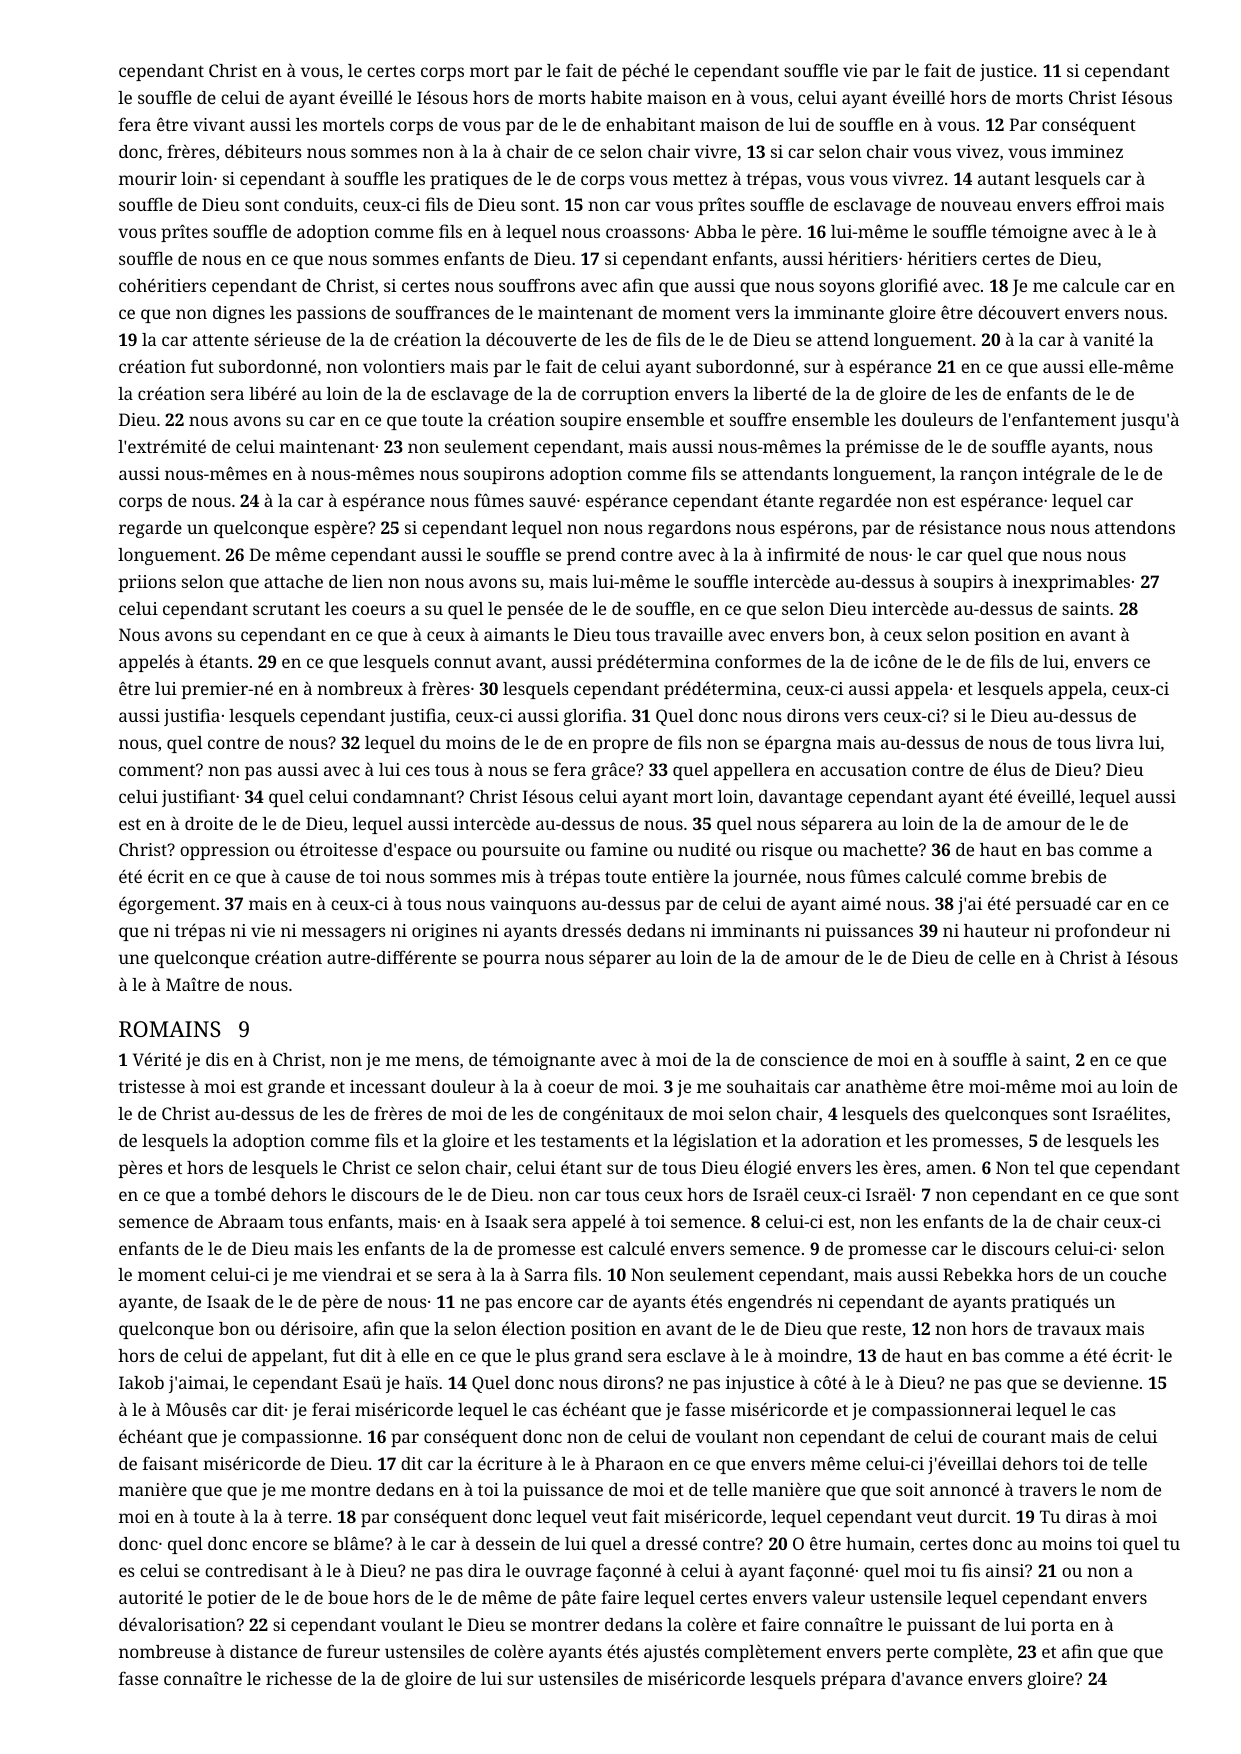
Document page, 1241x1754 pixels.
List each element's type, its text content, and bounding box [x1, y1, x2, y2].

text ROMAINS 9 [118, 1014, 1181, 1044]
text cependant Christ en à vous, le certes corps mort par le fait de péché le cependant souffle vie par le fait de justice. 11 si cependant le souffle de celui de ayant éveillé le Iésous hors de morts habite maison en à vous, celui ayant éveillé hors de morts Christ Iésous fera être vivant aussi les mortels corps de vous par de le de enhabitant maison de lui de souffle en à vous. 12 Par conséquent donc, frères, débiteurs nous sommes non à la à chair de ce selon chair vivre, 13 si car selon chair vous vivez, vous imminez mourir loin· si cependant à souffle les pratiques de le de corps vous mettez à trépas, vous vous vivrez. 14 autant lesquels car à souffle de Dieu sont conduits, ceux-ci fils de Dieu sont. 15 non car vous prîtes souffle de esclavage de nouveau envers effroi mais vous prîtes souffle de adoption comme fils en à lequel nous croassons· Abba le père. 16 lui-même le souffle témoigne avec à le à souffle de nous en ce que nous sommes enfants de Dieu. 17 si cependant enfants, aussi héritiers· héritiers certes de Dieu, cohéritiers cependant de Christ, si certes nous souffrons avec afin que aussi que nous soyons glorifié avec. 18 Je me calcule car en ce que non dignes les passions de souffrances de le maintenant de moment vers la imminante gloire être découvert envers nous. 19 la car attente sérieuse de la de création la découverte de les de fils de le de Dieu se attend longuement. 20 à la car à vanité la création fut subordonné, non volontiers mais par le fait de celui ayant subordonné, sur à espérance 21 en ce que aussi elle-même la création sera libéré au loin de la de esclavage de la de corruption envers la liberté de la de gloire de les de enfants de le de Dieu. 22 nous avons su car en ce que toute la création soupire ensemble et souffre ensemble les douleurs de l'enfantement jusqu'à l'extrémité de celui maintenant· 23 non seulement cependant, mais aussi nous-mêmes la prémisse de le de souffle ayants, nous aussi nous-mêmes en à nous-mêmes nous soupirons adoption comme fils se attendants longuement, la rançon intégrale de le de corps de nous. 24 à la car à espérance nous fûmes sauvé· espérance cependant étante regardée non est espérance· lequel car regarde un quelconque espère? 25 si cependant lequel non nous regardons nous espérons, par de résistance nous nous attendons longuement. 26 De même cependant aussi le souffle se prend contre avec à la à infirmité de nous· le car quel que nous nous priions selon que attache de lien non nous avons su, mais lui-même le souffle intercède au-dessus à soupirs à inexprimables· 27 celui cependant scrutant les coeurs a su quel le pensée de le de souffle, en ce que selon Dieu intercède au-dessus de saints. 28 Nous avons su cependant en ce que à ceux à aimants le Dieu tous travaille avec envers bon, à ceux selon position en avant à appelés à étants. 29 en ce que lesquels connut avant, aussi prédétermina conformes de la de icône de le de fils de lui, envers ce être lui premier-né en à nombreux à frères· 30 lesquels cependant prédétermina, ceux-ci aussi appela· et lesquels appela, ceux-ci aussi justifia· lesquels cependant justifia, ceux-ci aussi glorifia. 31 Quel donc nous dirons vers ceux-ci? si le Dieu au-dessus de nous, quel contre de nous? 32 lequel du moins de le de en propre de fils non se épargna mais au-dessus de nous de tous livra lui, comment? non pas aussi avec à lui ces tous à nous se fera grâce? 33 quel appellera en accusation contre de élus de Dieu? Dieu celui justifiant· 34 quel celui condamnant? Christ Iésous celui ayant mort loin, davantage cependant ayant été éveillé, lequel aussi est en à droite de le de Dieu, lequel aussi intercède au-dessus de nous. 35 quel nous séparera au loin de la de amour de le de Christ? oppression ou étroitesse d'espace ou poursuite ou famine ou nudité ou risque ou machette? 36 de haut en bas comme a été écrit en ce que à cause de toi nous sommes mis à trépas toute entière la journée, nous fûmes calculé comme brebis de égorgement. 37 mais en à ceux-ci à tous nous vainquons au-dessus par de celui de ayant aimé nous. 38 j'ai été persuadé car en ce que ni trépas ni vie ni messagers ni origines ni ayants dressés dedans ni imminants ni puissances 39 ni hauteur ni profondeur ni une quelconque création autre-différente se pourra nous séparer au loin de la de amour de le de Dieu de celle en à Christ à Iésous à le à Maître de nous. [118, 59, 1181, 996]
text 1 Vérité je dis en à Christ, non je me mens, de témoignante avec à moi de la de conscience de moi en à souffle à saint, 2 en ce que tristesse à moi est grande et incessant douleur à la à coeur de moi. 3 je me souhaitais car anathème être moi-même moi au loin de le de Christ au-dessus de les de frères de moi de les de congénitaux de moi selon chair, 4 lesquels des quelconques sont Israélites, de lesquels la adoption comme fils et la gloire et les testaments et la législation et la adoration et les promesses, 5 de lesquels les pères et hors de lesquels le Christ ce selon chair, celui étant sur de tous Dieu élogié envers les ères, amen. 6 Non tel que cependant en ce que a tombé dehors le discours de le de Dieu. non car tous ceux hors de Israël ceux-ci Israël· 7 non cependant en ce que sont semence de Abraam tous enfants, mais· en à Isaak sera appelé à toi semence. 8 celui-ci est, non les enfants de la de chair ceux-ci enfants de le de Dieu mais les enfants de la de promesse est calculé envers semence. 9 de promesse car le discours celui-ci· selon le moment celui-ci je me viendrai et se sera à la à Sarra fils. 10 Non seulement cependant, mais aussi Rebekka hors de un couche ayante, de Isaak de le de père de nous· 11 ne pas encore car de ayants étés engendrés ni cependant de ayants pratiqués un quelconque bon ou dérisoire, afin que la selon élection position en avant de le de Dieu que reste, 12 non hors de travaux mais hors de celui de appelant, fut dit à elle en ce que le plus grand sera esclave à le à moindre, 13 de haut en bas comme a été écrit· le Iakob j'aimai, le cependant Esaü je haïs. 14 Quel donc nous dirons? ne pas injustice à côté à le à Dieu? ne pas que se devienne. 15 à le à Môusês car dit· je ferai miséricorde lequel le cas échéant que je fasse miséricorde et je compassionnerai lequel le cas échéant que je compassionne. 16 par conséquent donc non de celui de voulant non cependant de celui de courant mais de celui de faisant miséricorde de Dieu. 17 dit car la écriture à le à Pharaon en ce que envers même celui-ci j'éveillai dehors toi de telle manière que que je me montre dedans en à toi la puissance de moi et de telle manière que que soit annoncé à travers le nom de moi en à toute à la à terre. 18 par conséquent donc lequel veut fait miséricorde, lequel cependant veut durcit. 19 Tu diras à moi donc· quel donc encore se blâme? à le car à dessein de lui quel a dressé contre? 20 O être humain, certes donc au moins toi quel tu es celui se contredisant à le à Dieu? ne pas dira le ouvrage façonné à celui à ayant façonné· quel moi tu fis ainsi? 21 ou non a autorité le potier de le de boue hors de le de même de pâte faire lequel certes envers valeur ustensile lequel cependant envers dévalorisation? 22 si cependant voulant le Dieu se montrer dedans la colère et faire connaître le puissant de lui porta en à nombreuse à distance de fureur ustensiles de colère ayants étés ajustés complètement envers perte complète, 23 et afin que que fasse connaître le richesse de la de gloire de lui sur ustensiles de miséricorde lesquels prépara d'avance envers gloire? 24 [118, 1048, 1181, 1690]
